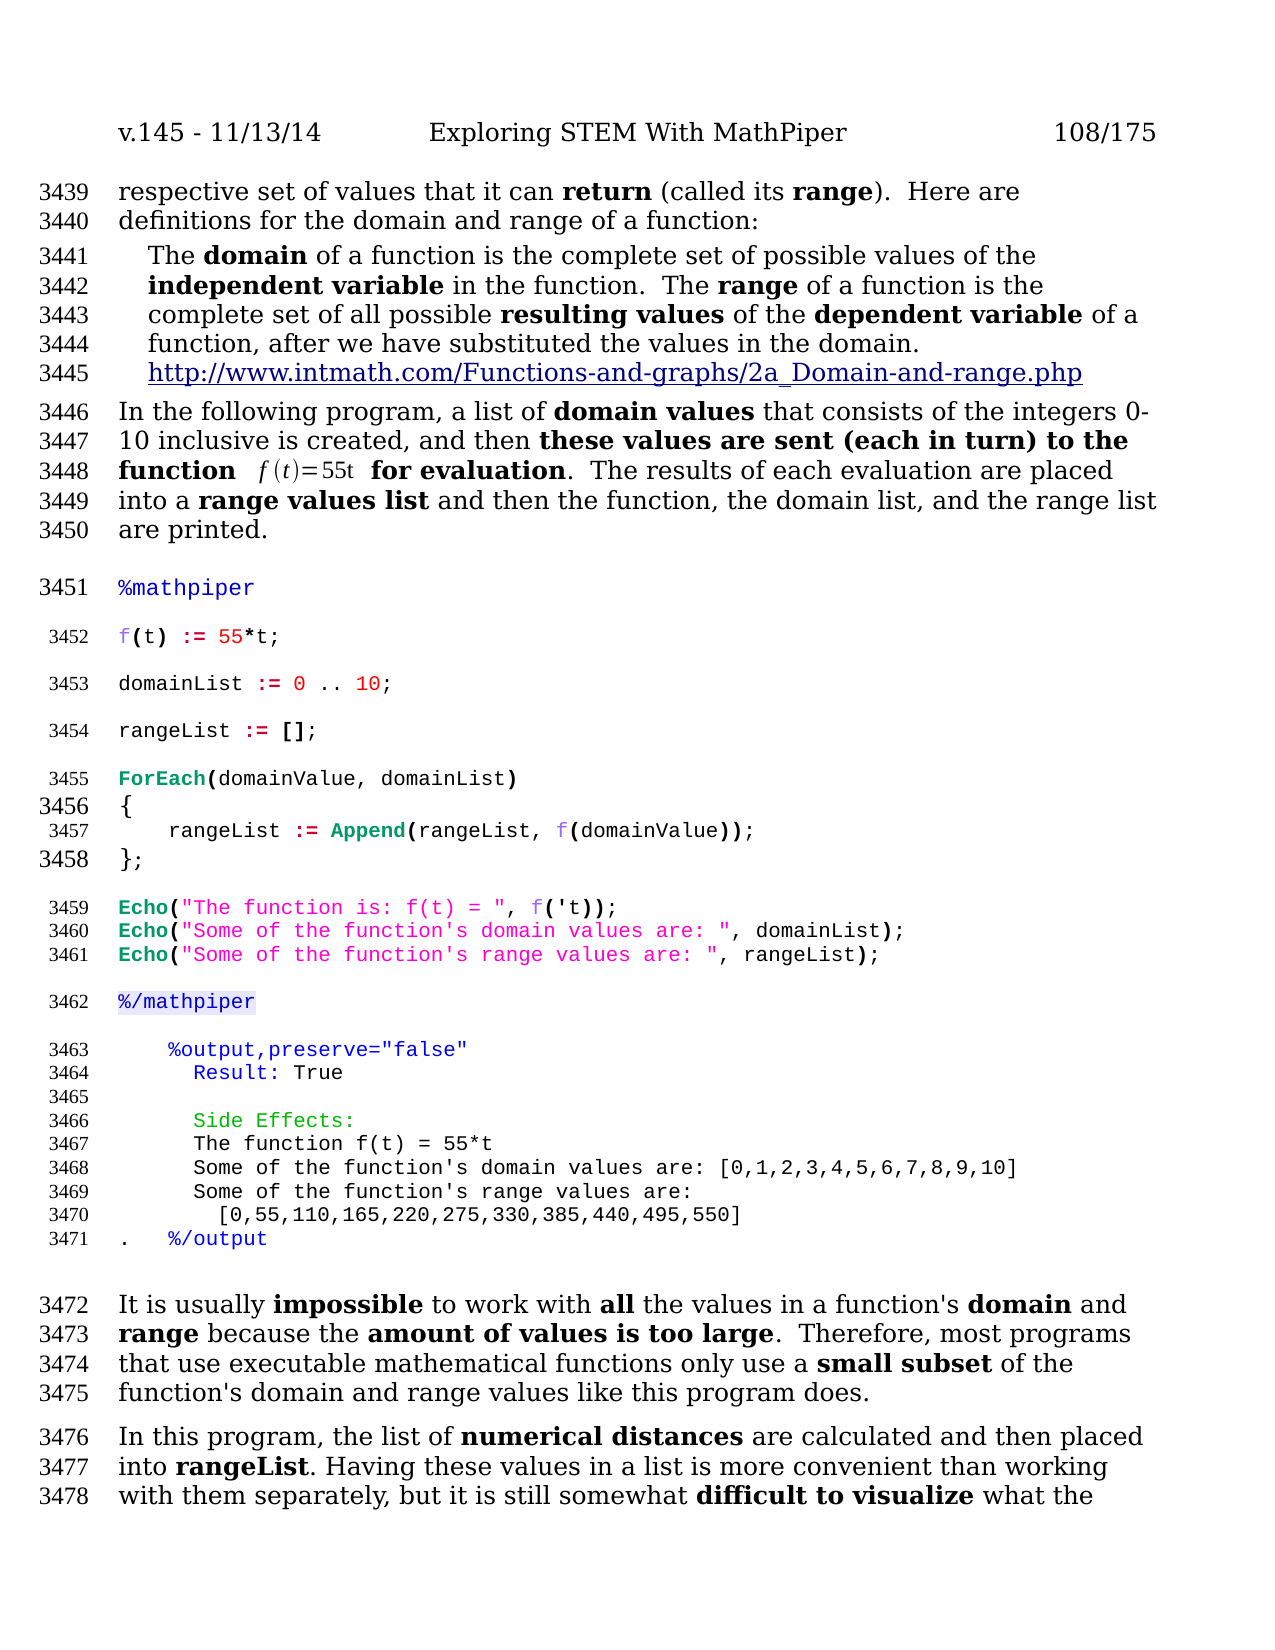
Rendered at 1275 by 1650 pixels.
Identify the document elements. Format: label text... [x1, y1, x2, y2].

text %output,preserve="false" [118, 1039, 1157, 1062]
text %mathpiper [118, 576, 1157, 602]
text ForEach(domainValue, domainList) [118, 768, 1157, 791]
text respective set of values that it can return (called its range). Here are definitions for the domain and range of a function: [118, 177, 1157, 235]
text f(t) := 55*t; [118, 626, 1157, 649]
text rangeList := []; [118, 720, 1157, 744]
text Some of the function's range values are: [118, 1181, 1157, 1204]
text Result: True [118, 1062, 1157, 1086]
text It is usually impossible to work with all the values in a function's domain and range because the amount of values is too large. Therefore, most programs that use executable mathematical functions only use a small subset of the function's domain and range values like this program does. [118, 1290, 1157, 1407]
text rangeList := Append(rangeList, f(domainValue)); [118, 820, 1157, 844]
text Echo("Some of the function's range values are: ", rangeList); [118, 944, 1157, 968]
text Side Effects: [118, 1110, 1157, 1133]
text [0,55,110,165,220,275,330,385,440,495,550] [118, 1204, 1157, 1228]
text Echo("Some of the function's domain values are: ", domainList); [118, 921, 1157, 944]
text In the following program, a list of domain values that consists of the integers 0-10 inclusive is created, and then these values are sent (each in turn) to the functionfor evaluation. The results of each evaluation are placed into a range values list and then the function, the domain list, and the range list are printed. [118, 397, 1157, 544]
text Some of the function's domain values are: [0,1,2,3,4,5,6,7,8,9,10] [118, 1157, 1157, 1181]
text domainList := 0 .. 10; [118, 673, 1157, 697]
text }; [118, 844, 1157, 873]
text %/mathpiper [118, 991, 1157, 1015]
text The function f(t) = 55*t [118, 1133, 1157, 1157]
text { [118, 791, 1157, 820]
text The domain of a function is the complete set of possible values of the independent variable in the function. The range of a function is the complete set of all possible resulting values of the dependent variable of a function, after we have substituted the values in the domain. http://www.intmath.com/Functions-and-graphs/2a_Domain-and-range.php [148, 241, 1157, 388]
text Echo("The function is: f(t) = ", f('t)); [118, 897, 1157, 921]
text In this program, the list of numerical distances are calculated and then placed into rangeList. Having these values in a list is more convenient than working with them separately, but it is still somewhat difficult to visualize what the [118, 1422, 1157, 1510]
text . %/output [118, 1228, 1157, 1252]
